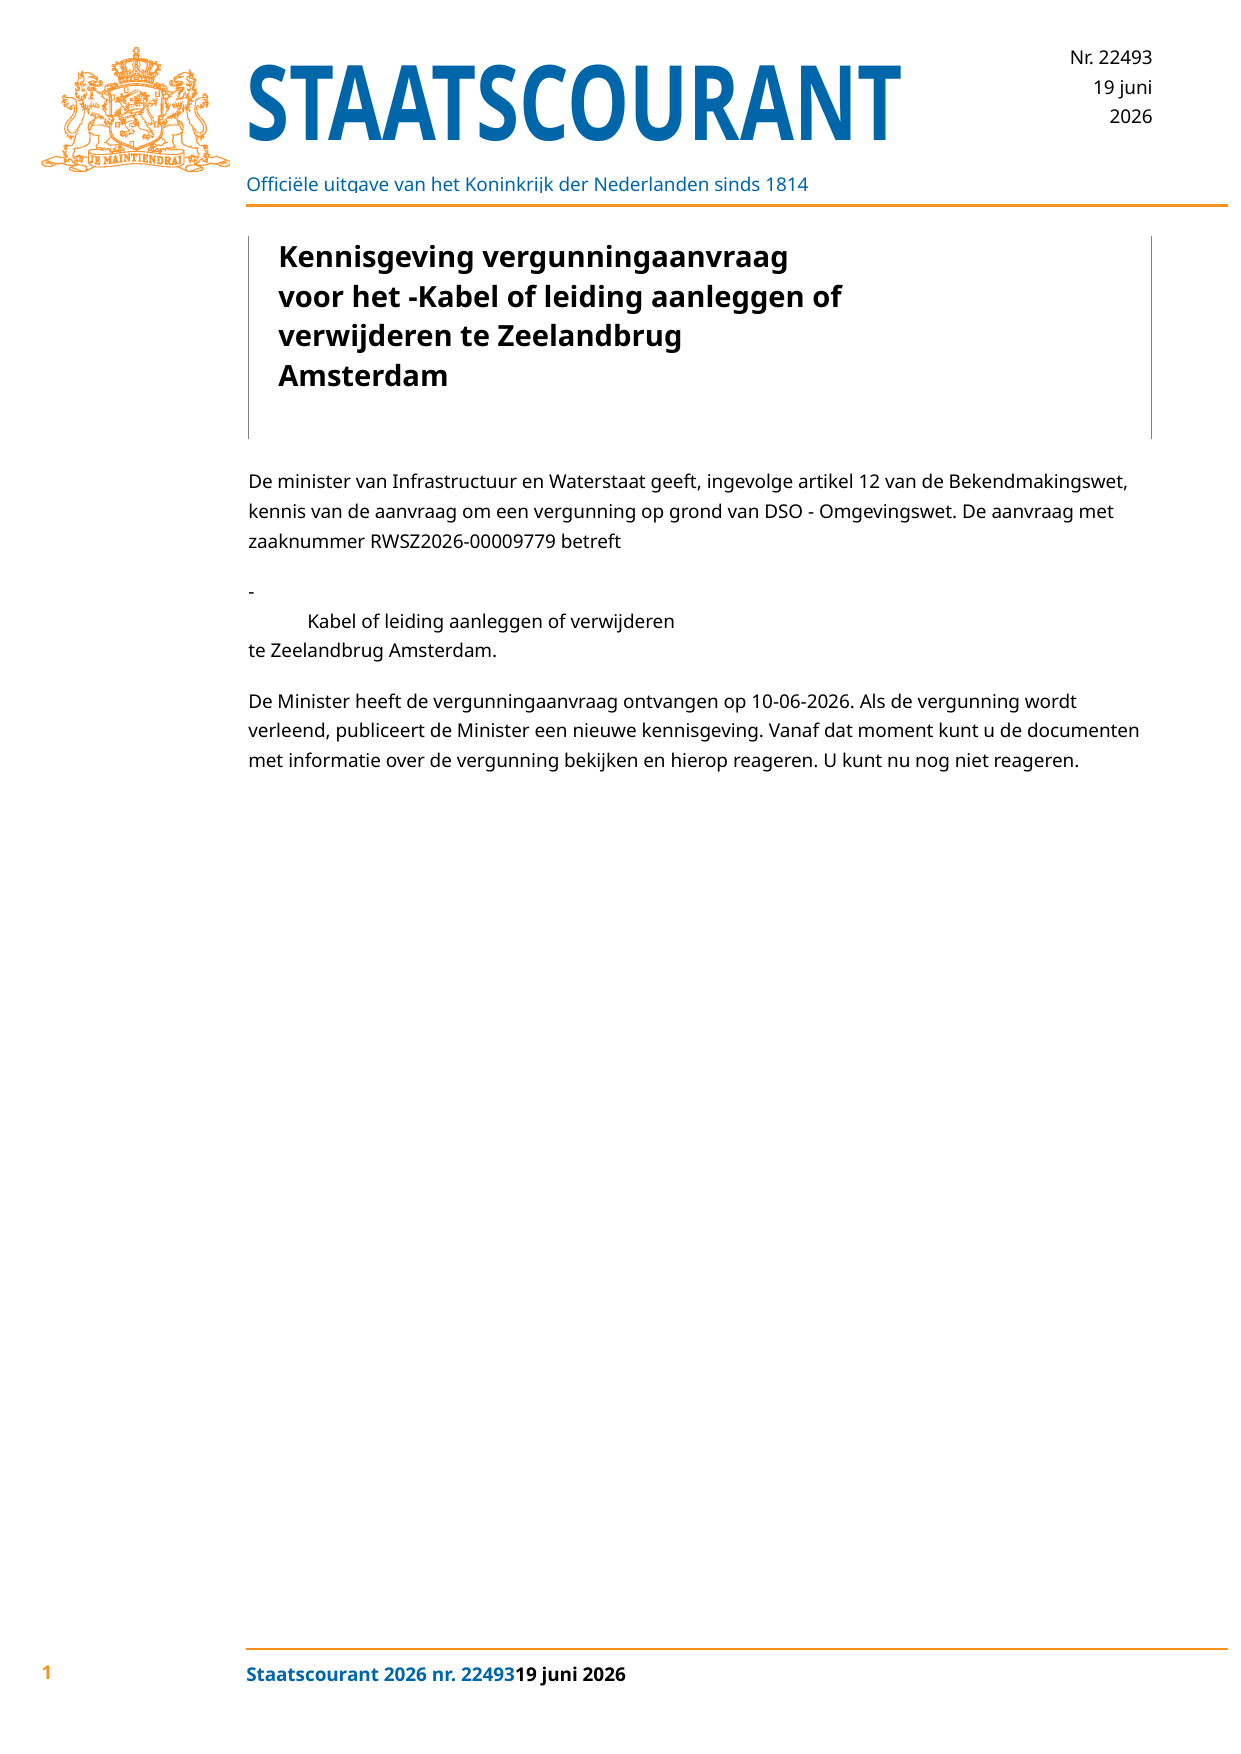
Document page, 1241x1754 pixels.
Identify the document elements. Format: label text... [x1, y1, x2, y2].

table_header [1090, 236, 1151, 413]
table_header [850, 236, 912, 413]
text De Minister heeft de vergunningaanvraag ontvangen op 10-06-2026. Als de vergunning wordt verleend, publiceert de Minister een nieuwe kennisgeving. Vanaf dat moment kunt u de documenten met informatie over de vergunning bekijken en hierop reageren. U kunt nu nog niet reageren. [248, 688, 1152, 773]
text De minister van Infrastructuur en Waterstaat geeft, ingevolge artikel 12 van de Bekendmakingswet, kennis van de aanvraag om een vergunning op grond van DSO - Omgevingswet. De aanvraag met zaaknummer RWSZ2026-00009779 betreft [248, 469, 1152, 553]
list Kabel of leiding aanleggen of verwijderen [248, 608, 1152, 633]
table_header Kennisgeving vergunningaanvraag voor het -Kabel of leiding aanleggen of verwijderen te Zeelandbrug Amsterdam [249, 236, 850, 439]
picture [912, 236, 1090, 414]
picture [41, 47, 231, 172]
table_header [850, 414, 1151, 439]
text te Zeelandbrug Amsterdam. [248, 637, 1152, 663]
